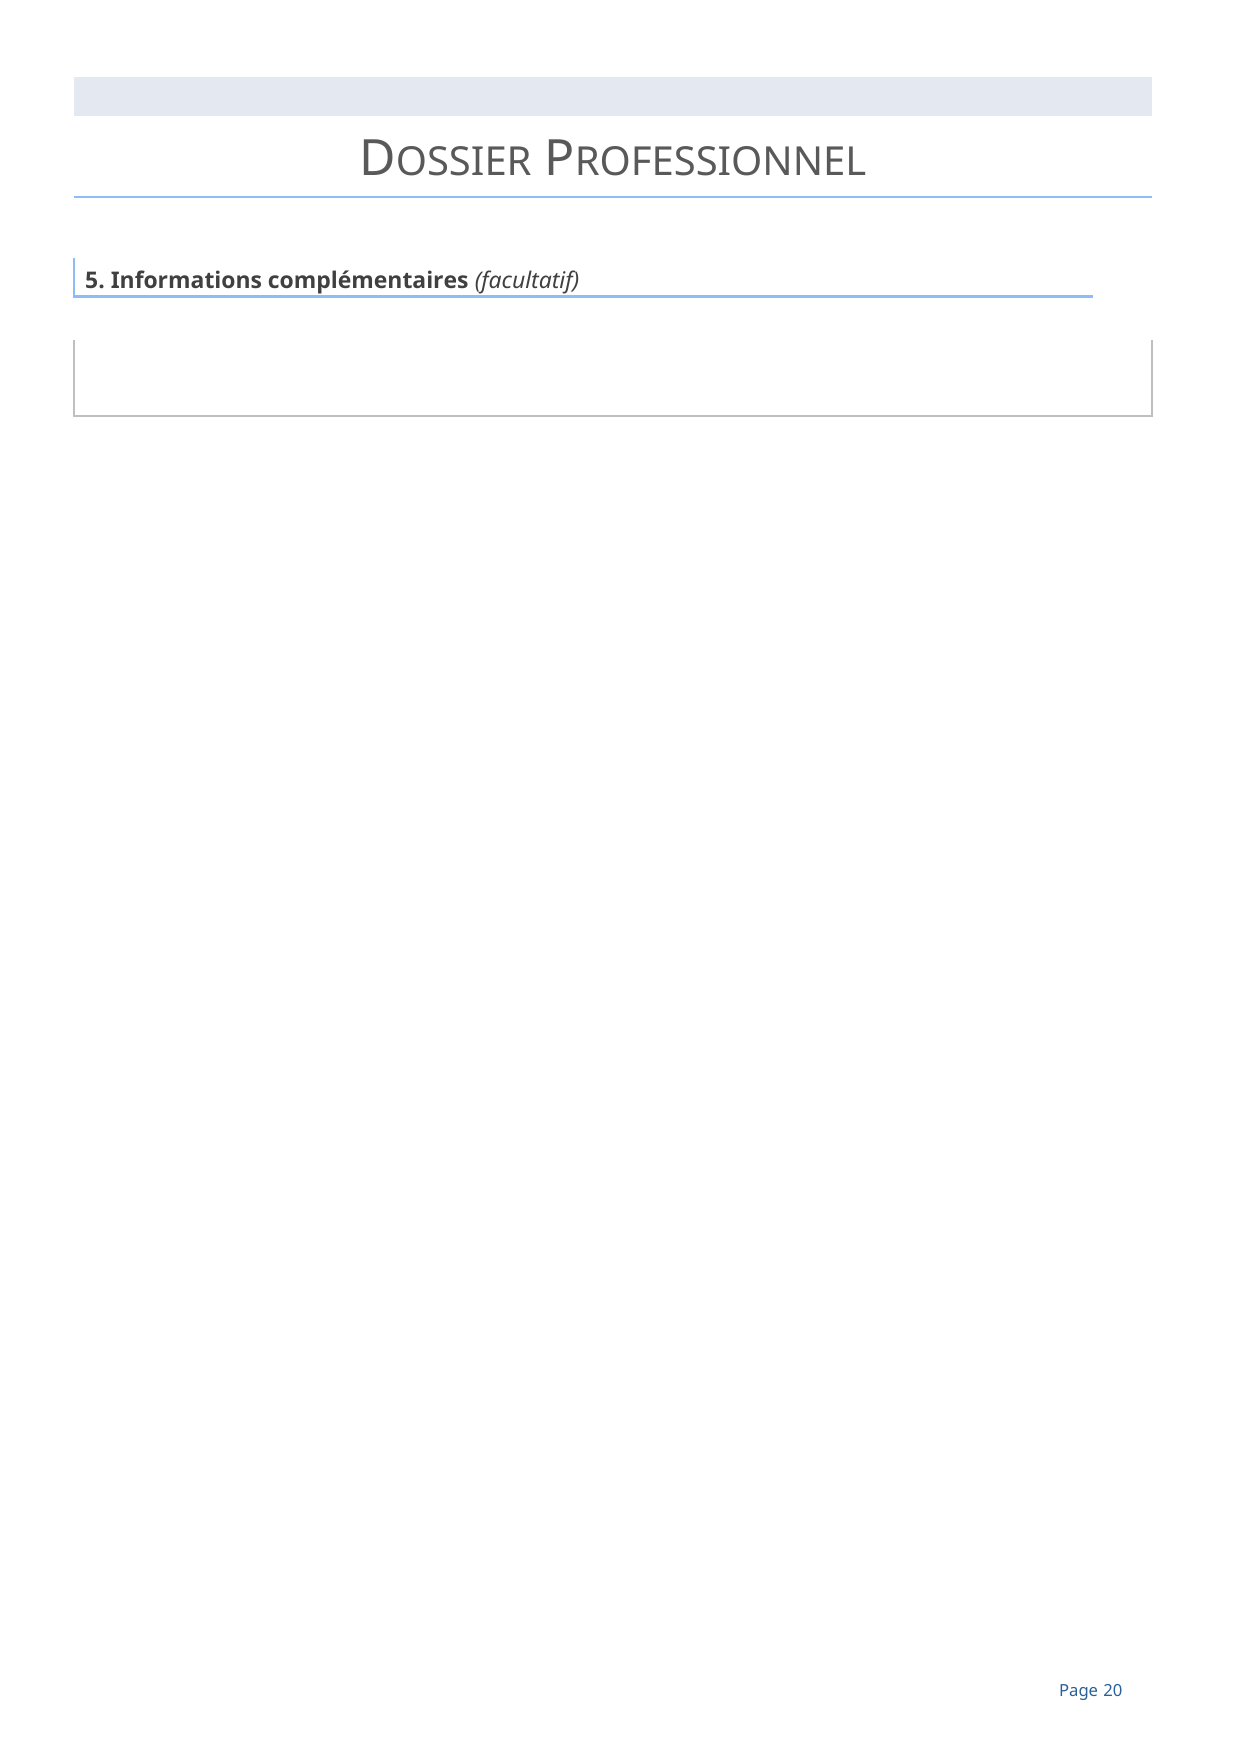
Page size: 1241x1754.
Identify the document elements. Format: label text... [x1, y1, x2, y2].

table_cell [74, 221, 1093, 258]
table_cell [1093, 258, 1152, 295]
table_cell [75, 340, 1151, 378]
table_cell [74, 295, 1152, 340]
table_cell [75, 378, 1151, 415]
table_cell [1093, 221, 1152, 258]
table_cell 5. Informations complémentaires (facultatif) [75, 258, 1093, 295]
